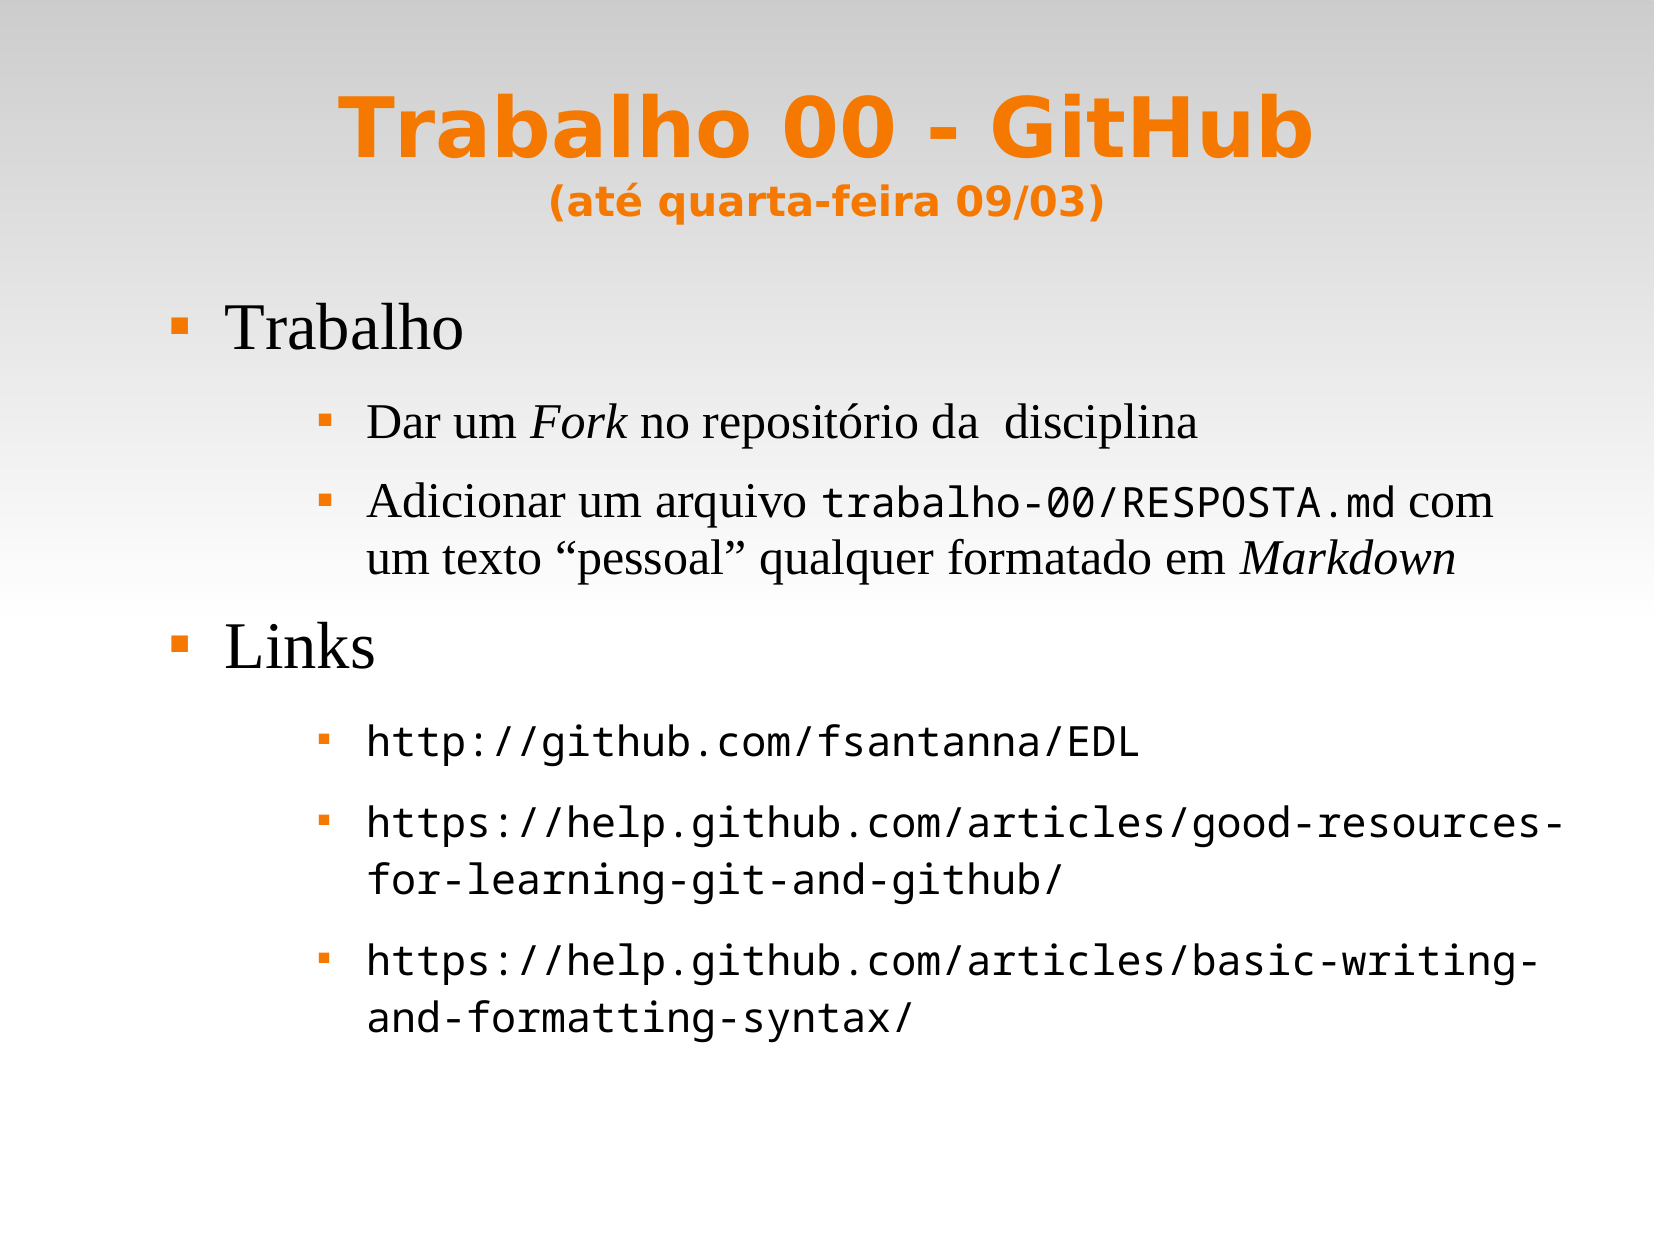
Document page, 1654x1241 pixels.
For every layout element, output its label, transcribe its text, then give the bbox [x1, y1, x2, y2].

title Trabalho 00 - GitHub (até quarta-feira 09/03) [82, 49, 1571, 257]
list Trabalho Dar um Fork no repositório da disciplina Adicionar um arquivo trabalho-00/RESPOSTA.md com um texto “pessoal” qualquer formatado em Markdown Links http://github.com/fsantanna/EDL https://help.github.com/articles/good-resources-for-learning-git-and-github/ https://help.github.com/articles/basic-writing-and-formatting-syntax/ [82, 290, 1571, 1109]
